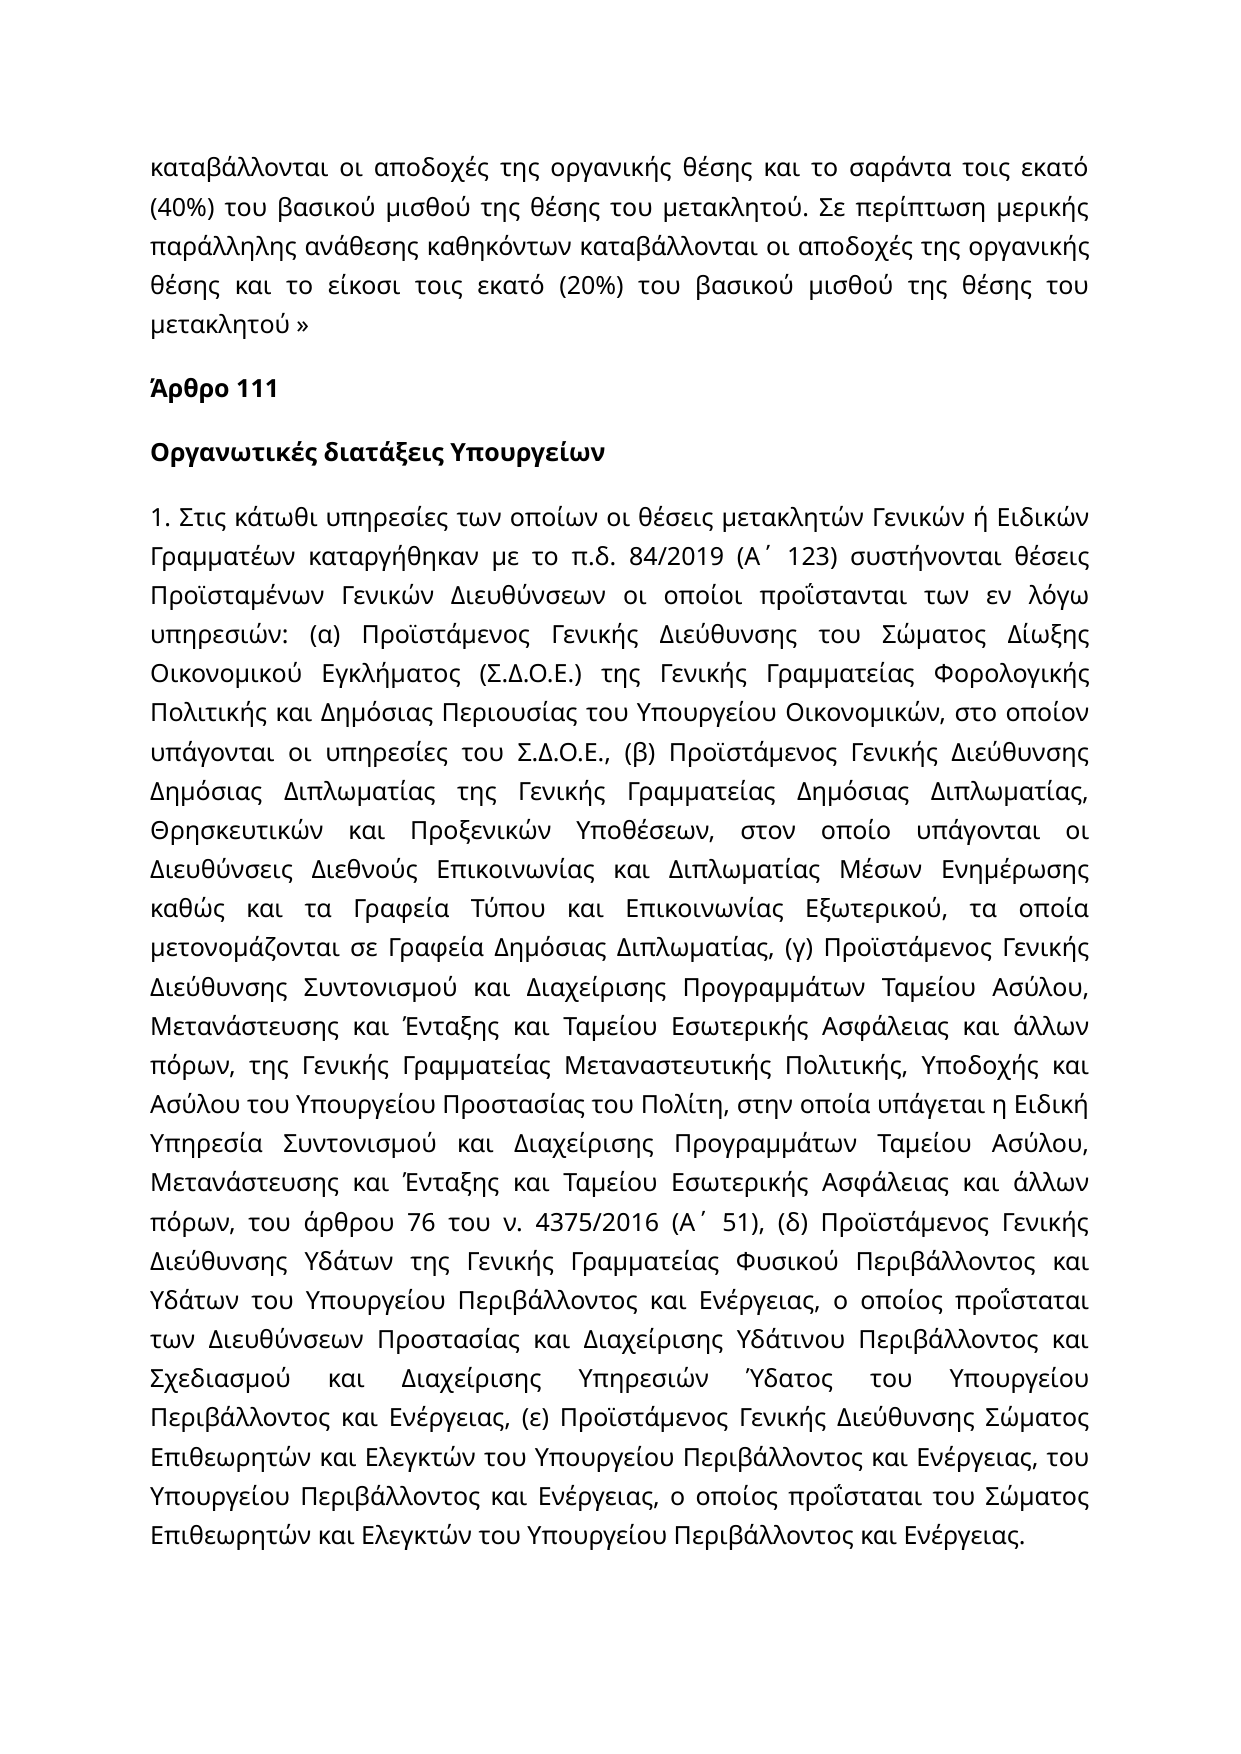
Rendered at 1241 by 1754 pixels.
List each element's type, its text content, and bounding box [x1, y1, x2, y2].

text Οργανωτικές διατάξεις Υπουργείων [150, 435, 1090, 469]
text Άρθρο 111 [150, 371, 1090, 405]
text 1. Στις κάτωθι υπηρεσίες των οποίων οι θέσεις μετακλητών Γενικών ή Ειδικών Γραμματέων καταργήθηκαν με το π.δ. 84/2019 (Α΄ 123) συστήνονται θέσεις Προϊσταμένων Γενικών Διευθύνσεων οι οποίοι προΐστανται των εν λόγω υπηρεσιών: (α) Προϊστάμενος Γενικής Διεύθυνσης του Σώματος Δίωξης Οικονομικού Εγκλήματος (Σ.Δ.Ο.Ε.) της Γενικής Γραμματείας Φορολογικής Πολιτικής και Δημόσιας Περιουσίας του Υπουργείου Οικονομικών, στο οποίον υπάγονται οι υπηρεσίες του Σ.Δ.Ο.Ε., (β) Προϊστάμενος Γενικής Διεύθυνσης Δημόσιας Διπλωματίας της Γενικής Γραμματείας Δημόσιας Διπλωματίας, Θρησκευτικών και Προξενικών Υποθέσεων, στον οποίο υπάγονται οι Διευθύνσεις Διεθνούς Επικοινωνίας και Διπλωματίας Μέσων Ενημέρωσης καθώς και τα Γραφεία Τύπου και Επικοινωνίας Εξωτερικού, τα οποία μετονομάζονται σε Γραφεία Δημόσιας Διπλωματίας, (γ) Προϊστάμενος Γενικής Διεύθυνσης Συντονισμού και Διαχείρισης Προγραμμάτων Ταμείου Ασύλου, Μετανάστευσης και Ένταξης και Ταμείου Εσωτερικής Ασφάλειας και άλλων πόρων, της Γενικής Γραμματείας Μεταναστευτικής Πολιτικής, Υποδοχής και Ασύλου του Υπουργείου Προστασίας του Πολίτη, στην οποία υπάγεται η Ειδική Υπηρεσία Συντονισμού και Διαχείρισης Προγραμμάτων Ταμείου Ασύλου, Μετανάστευσης και Ένταξης και Ταμείου Εσωτερικής Ασφάλειας και άλλων πόρων, του άρθρου 76 του ν. 4375/2016 (Α΄ 51), (δ) Προϊστάμενος Γενικής Διεύθυνσης Υδάτων της Γενικής Γραμματείας Φυσικού Περιβάλλοντος και Υδάτων του Υπουργείου Περιβάλλοντος και Ενέργειας, ο οποίος προΐσταται των Διευθύνσεων Προστασίας και Διαχείρισης Υδάτινου Περιβάλλοντος και Σχεδιασμού και Διαχείρισης Υπηρεσιών Ύδατος του Υπουργείου Περιβάλλοντος και Ενέργειας, (ε) Προϊστάμενος Γενικής Διεύθυνσης Σώματος Επιθεωρητών και Ελεγκτών του Υπουργείου Περιβάλλοντος και Ενέργειας, του Υπουργείου Περιβάλλοντος και Ενέργειας, ο οποίος προΐσταται του Σώματος Επιθεωρητών και Ελεγκτών του Υπουργείου Περιβάλλοντος και Ενέργειας. [150, 499, 1090, 1552]
text καταβάλλονται οι αποδοχές της οργανικής θέσης και το σαράντα τοις εκατό (40%) του βασικού μισθού της θέσης του μετακλητού. Σε περίπτωση μερικής παράλληλης ανάθεσης καθηκόντων καταβάλλονται οι αποδοχές της οργανικής θέσης και το είκοσι τοις εκατό (20%) του βασικού μισθού της θέσης του μετακλητού » [150, 150, 1090, 341]
